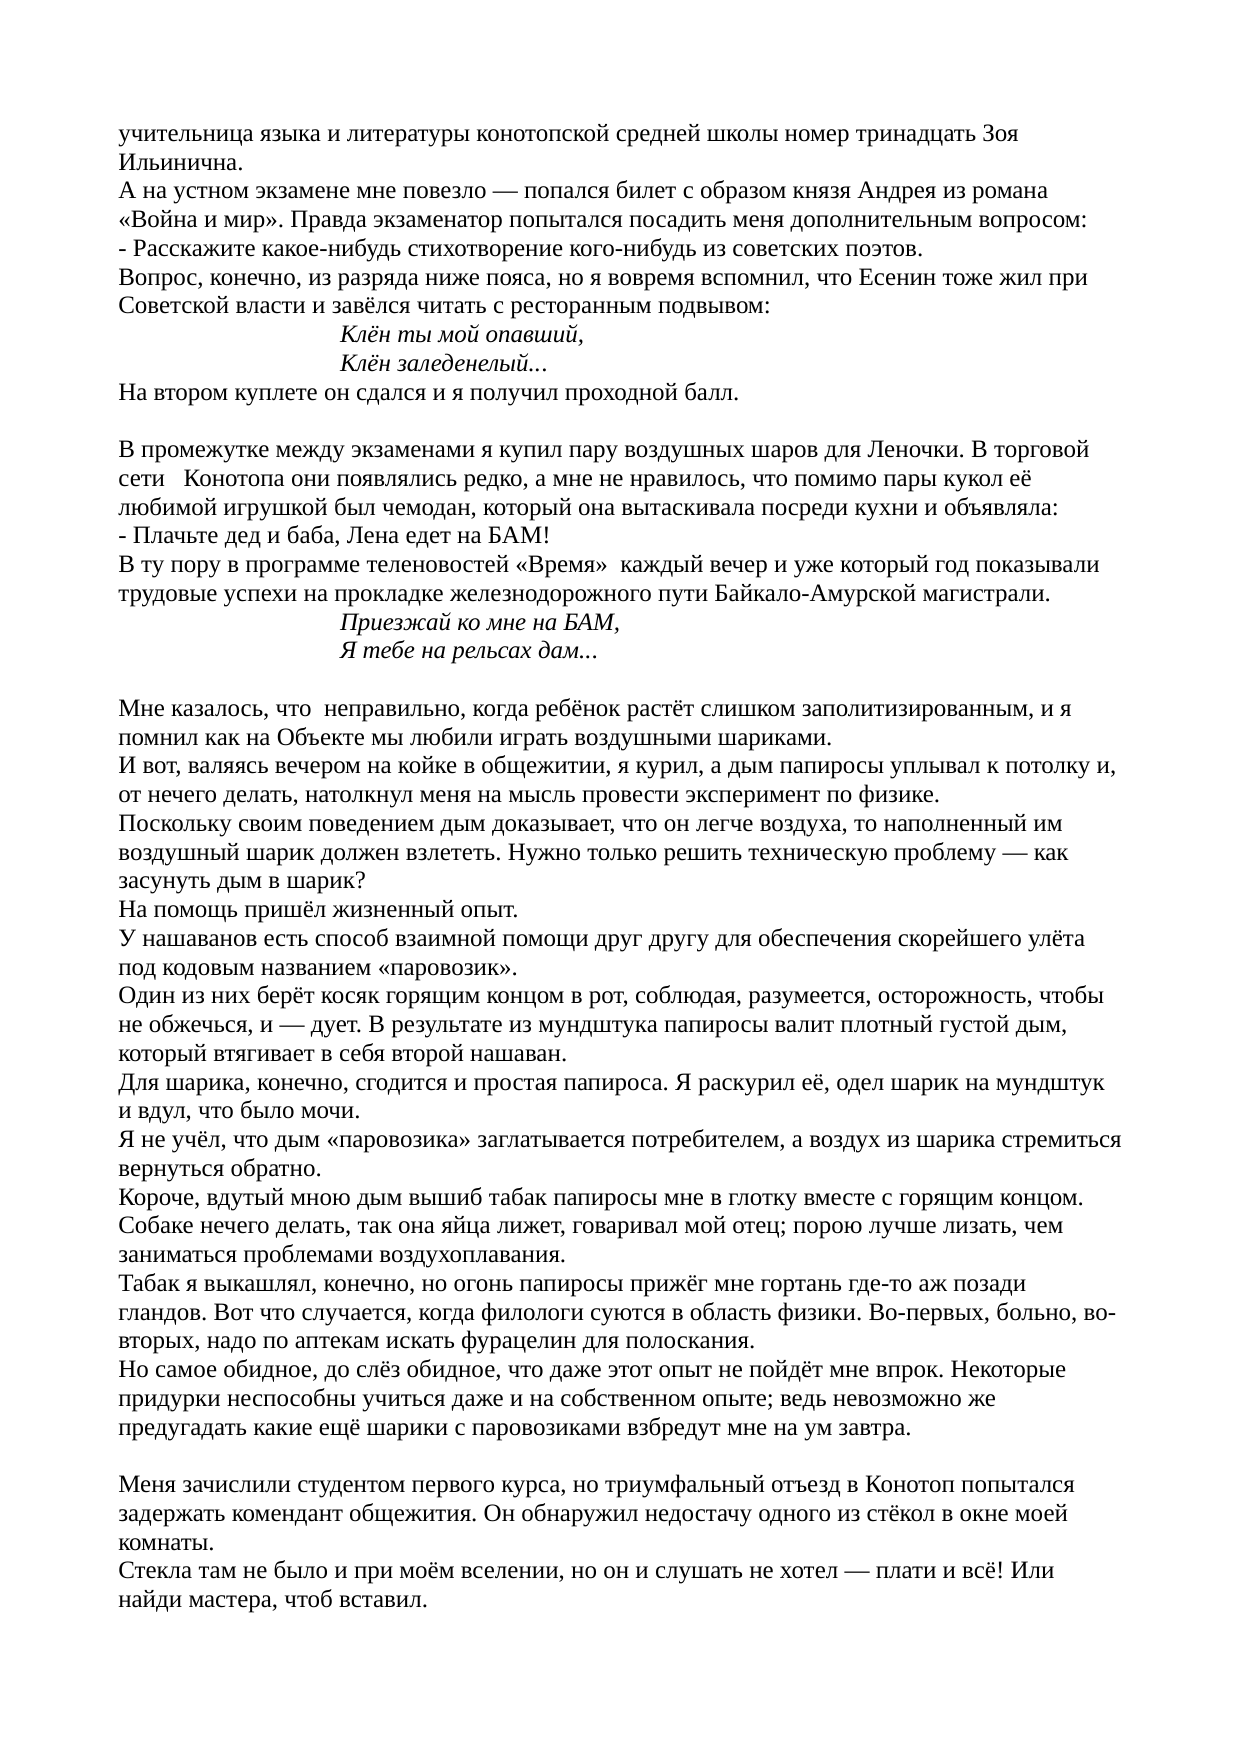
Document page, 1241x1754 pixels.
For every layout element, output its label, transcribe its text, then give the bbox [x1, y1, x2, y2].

text Но самое обидное, до слёз обидное, что даже этот опыт не пойдёт мне впрок. Некоторые придурки неспособны учиться даже и на собственном опыте; ведь невозможно же предугадать какие ещё шарики с паровозиками взбредут мне на ум завтра. [118, 1354, 1122, 1441]
text Мне казалось, что неправильно, когда ребёнок растёт слишком заполитизированным, и я помнил как на Объекте мы любили играть воздушными шариками. [118, 693, 1122, 751]
text - Расскажите какое-нибудь стихотворение кого-нибудь из советских поэтов. [118, 233, 1122, 262]
text Я не учёл, что дым «паровозика» заглатывается потребителем, а воздух из шарика стремиться вернуться обратно. [118, 1124, 1122, 1182]
text Приезжай ко мне на БАМ, [118, 607, 1122, 636]
text Клён заледенелый... [118, 348, 1122, 377]
text И вот, валяясь вечером на койке в общежитии, я курил, а дым папиросы уплывал к потолку и, от нечего делать, натолкнул меня на мысль провести эксперимент по физике. [118, 751, 1122, 808]
text На помощь пришёл жизненный опыт. [118, 894, 1122, 923]
text Стекла там не было и при моём вселении, но он и слушать не хотел — плати и всё! Или найди мастера, чтоб вставил. [118, 1556, 1122, 1613]
text - Плачьте дед и баба, Лена едет на БАМ! [118, 521, 1122, 549]
text У нашаванов есть способ взаимной помощи друг другу для обеспечения скорейшего улёта под кодовым названием «паровозик». [118, 923, 1122, 981]
text Табак я выкашлял, конечно, но огонь папиросы прижёг мне гортань где-то аж позади гландов. Вот что случается, когда филологи суются в область физики. Во-первых, больно, во-вторых, надо по аптекам искать фурацелин для полоскания. [118, 1268, 1122, 1354]
text В промежутке между экзаменами я купил пару воздушных шаров для Леночки. В торговой сети Конотопа они появлялись редко, а мне не нравилось, что помимо пары кукол её любимой игрушкой был чемодан, который она вытаскивала посреди кухни и объявляла: [118, 434, 1122, 521]
text Вопрос, конечно, из разряда ниже пояса, но я вовремя вспомнил, что Есенин тоже жил при Советской власти и завёлся читать с ресторанным подвывом: [118, 262, 1122, 319]
text Клён ты мой опавший, [118, 319, 1122, 348]
text А на устном экзамене мне повезло — попался билет с образом князя Андрея из романа «Война и мир». Правда экзаменатор попытался посадить меня дополнительным вопросом: [118, 176, 1122, 233]
text В ту пору в программе теленовостей «Время» каждый вечер и уже который год показывали трудовые успехи на прокладке железнодорожного пути Байкало-Амурской магистрали. [118, 549, 1122, 607]
text Собаке нечего делать, так она яйца лижет, говаривал мой отец; порою лучше лизать, чем заниматься проблемами воздухоплавания. [118, 1211, 1122, 1268]
text Короче, вдутый мною дым вышиб табак папиросы мне в глотку вместе с горящим концом. [118, 1182, 1122, 1211]
text Один из них берёт косяк горящим концом в рот, соблюдая, разумеется, осторожность, чтобы не обжечься, и — дует. В результате из мундштука папиросы валит плотный густой дым, который втягивает в себя второй нашаван. [118, 981, 1122, 1067]
text Поскольку своим поведением дым доказывает, что он легче воздуха, то наполненный им воздушный шарик должен взлететь. Нужно только решить техническую проблему — как засунуть дым в шарик? [118, 808, 1122, 894]
text учительница языка и литературы конотопской средней школы номер тринадцать Зоя Ильинична. [118, 118, 1122, 176]
text На втором куплете он сдался и я получил проходной балл. [118, 377, 1122, 406]
text Для шарика, конечно, сгодится и простая папироса. Я раскурил её, одел шарик на мундштук и вдул, что было мочи. [118, 1067, 1122, 1124]
text Я тебе на рельсах дам... [118, 636, 1122, 664]
text Меня зачислили студентом первого курса, но триумфальный отъезд в Конотоп попытался задержать комендант общежития. Он обнаружил недостачу одного из стёкол в окне моей комнаты. [118, 1469, 1122, 1556]
